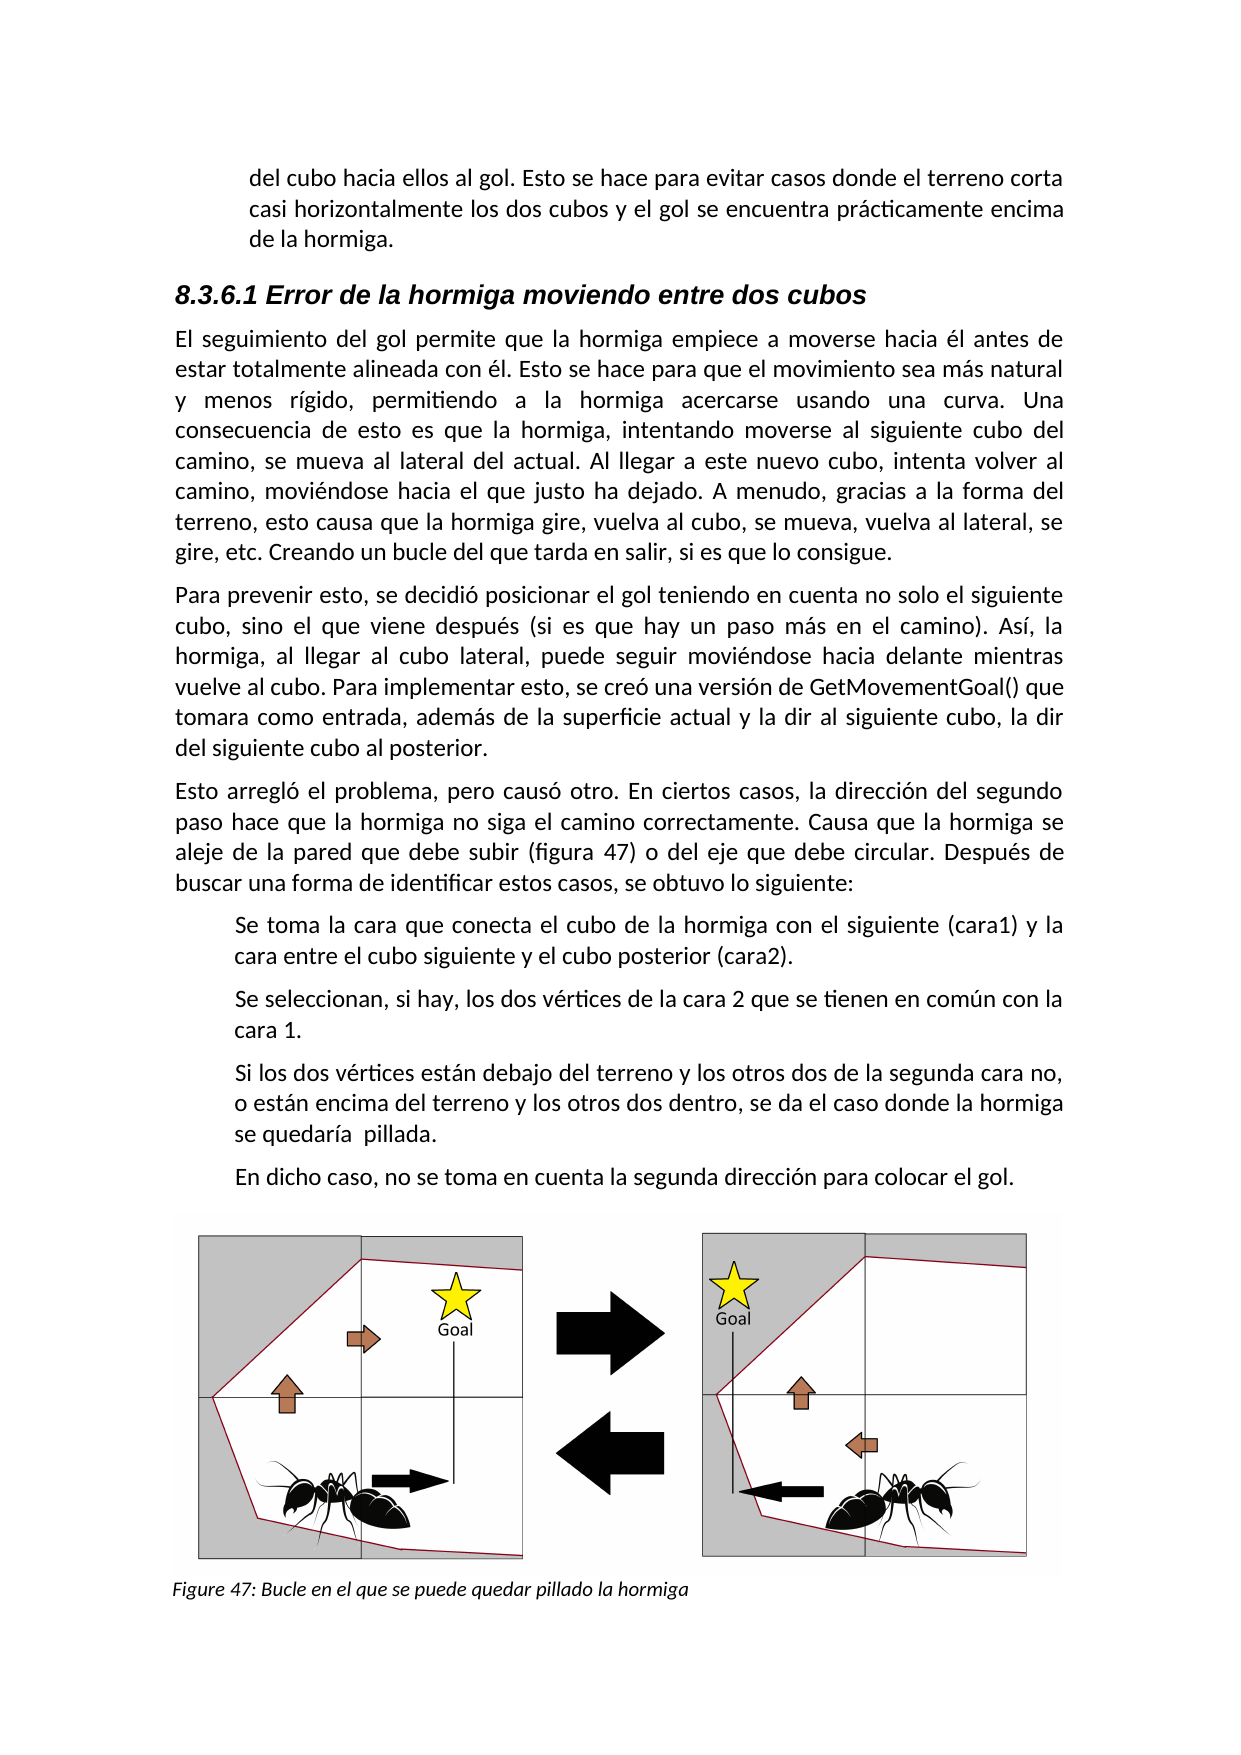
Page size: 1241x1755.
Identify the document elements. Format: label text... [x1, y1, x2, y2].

text Esto arregló el problema, pero causó otro. En ciertos casos, la dirección del segundo paso hace que la hormiga no siga el camino correctamente. Causa que la hormiga se aleje de la pared que debe subir (figura 47) o del eje que debe circular. Después de buscar una forma de identificar estos casos, se obtuvo lo siguiente: [175, 775, 1065, 897]
list Figure 47: Bucle en el que se puede quedar pillado la hormiga [172, 1577, 1062, 1602]
list del cubo hacia ellos al gol. Esto se hace para evitar casos donde el terreno corta casi horizontalmente los dos cubos y el gol se encuentra prácticamente encima de la hormiga. [219, 162, 1065, 254]
text El seguimiento del gol permite que la hormiga empiece a moverse hacia él antes de estar totalmente alineada con él. Esto se hace para que el movimiento sea más natural y menos rígido, permitiendo a la hormiga acercarse usando una curva. Una consecuencia de esto es que la hormiga, intentando moverse al siguiente cubo del camino, se mueva al lateral del actual. Al llegar a este nuevo cubo, intenta volver al camino, moviéndose hacia el que justo ha dejado. A menudo, gracias a la forma del terreno, esto causa que la hormiga gire, vuelva al cubo, se mueva, vuelva al lateral, se gire, etc. Creando un bucle del que tarda en salir, si es que lo consigue. [175, 323, 1065, 567]
list Se seleccionan, si hay, los dos vértices de la cara 2 que se tienen en común con la cara 1. [204, 983, 1065, 1044]
list Si los dos vértices están debajo del terreno y los otros dos de la segunda cara no, o están encima del terreno y los otros dos dentro, se da el caso donde la hormiga se quedaría pillada. [204, 1057, 1065, 1148]
list En dicho caso, no se toma en cuenta la segunda dirección para colocar el gol. [204, 1161, 1065, 1191]
list Se toma la cara que conecta el cubo de la hormiga con el siguiente (cara1) y la cara entre el cubo siguiente y el cubo posterior (cara2). [204, 910, 1065, 971]
list [172, 1200, 1062, 1212]
text Para prevenir esto, se decidió posicionar el gol teniendo en cuenta no solo el siguiente cubo, sino el que viene después (si es que hay un paso más en el camino). Así, la hormiga, al llegar al cubo lateral, puede seguir moviéndose hacia delante mientras vuelve al cubo. Para implementar esto, se creó una versión de GetMovementGoal() que tomara como entrada, además de la superficie actual y la dir al siguiente cubo, la dir del siguiente cubo al posterior. [175, 579, 1065, 763]
picture [172, 1212, 1063, 1577]
subtitle Error de la hormiga moviendo entre dos cubos [175, 279, 1065, 310]
